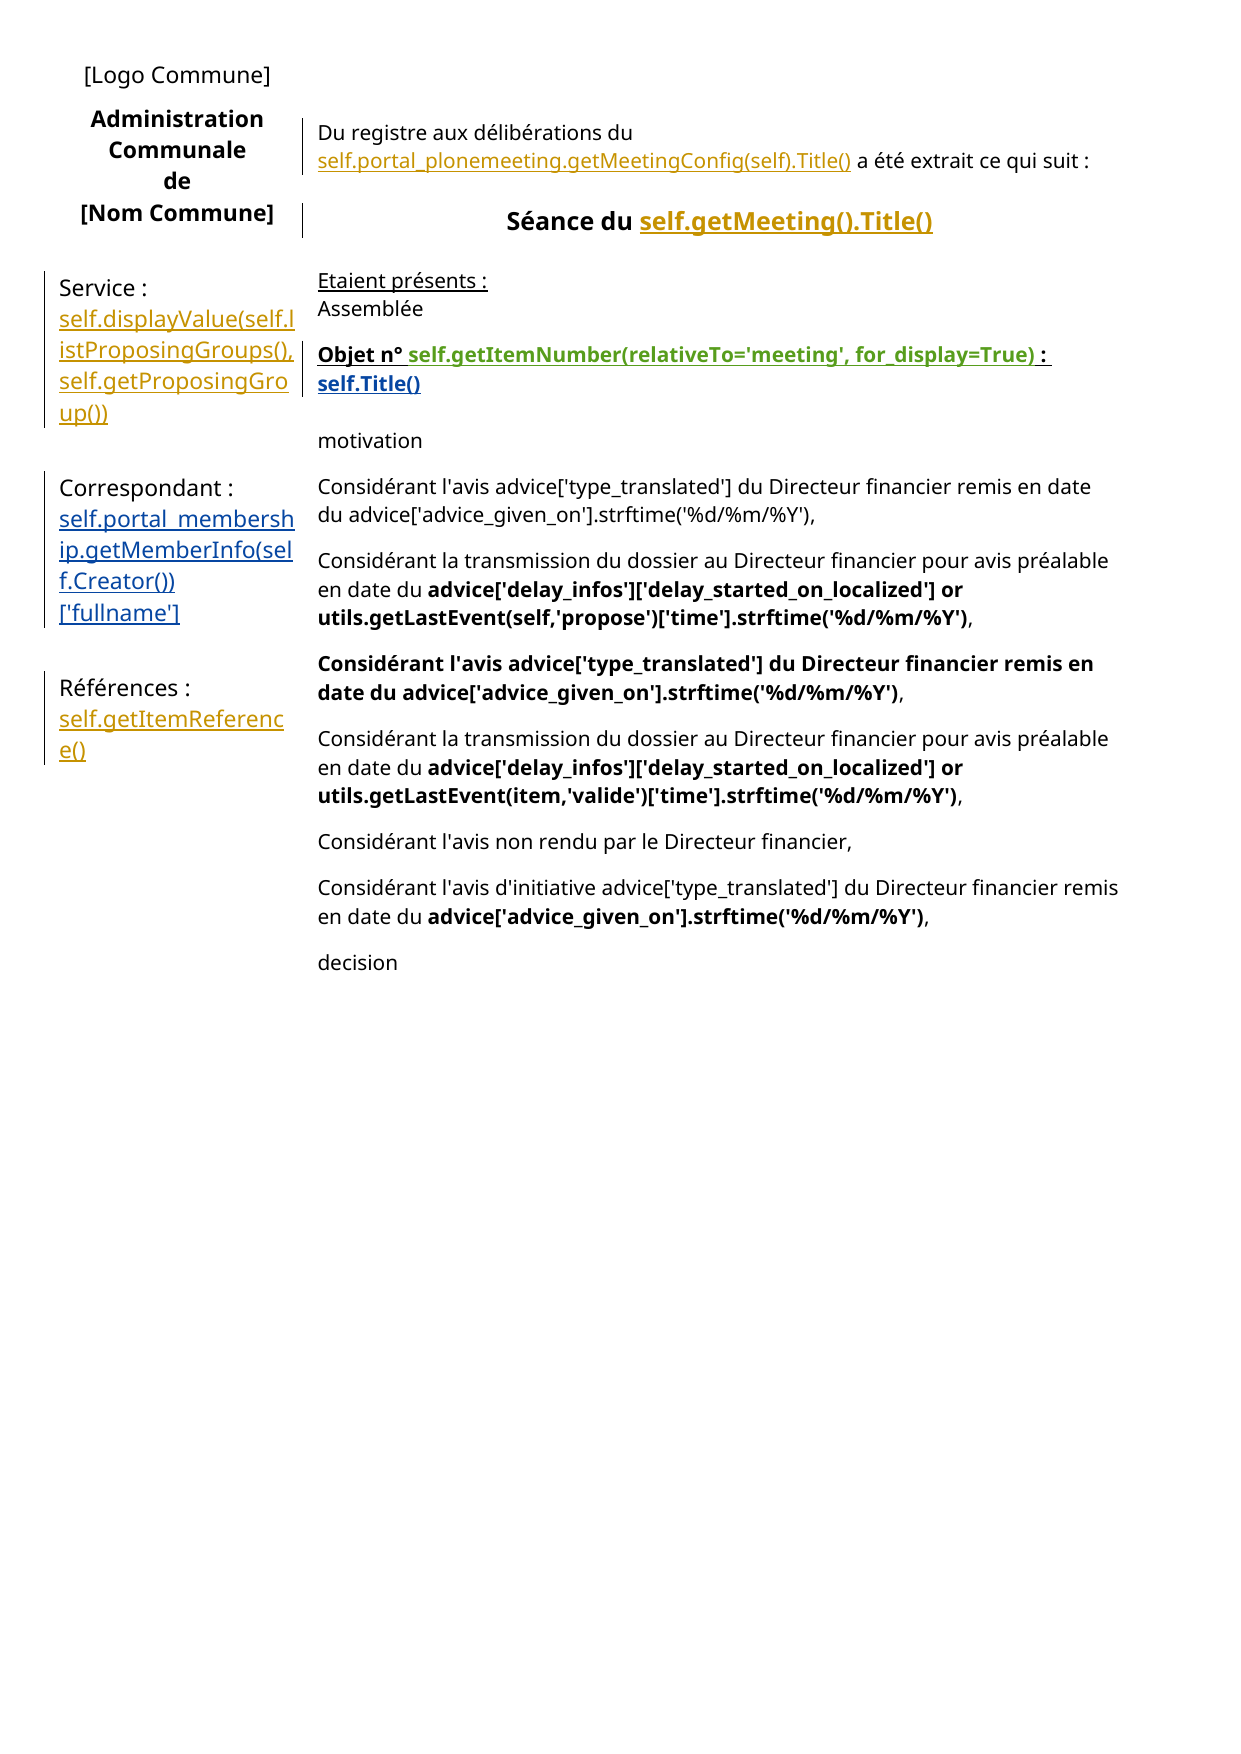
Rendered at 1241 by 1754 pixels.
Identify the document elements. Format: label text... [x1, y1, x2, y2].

text Considérant l'avis d'initiative advice['type_translated'] du Directeur financier remis en date du advice['advice_given_on'].strftime('%d/%m/%Y'), [317, 873, 1122, 930]
text Objet n° self.getItemNumber(relativeTo='meeting', for_display=True) : self.Title() [317, 341, 1122, 397]
text [Logo Commune] [59, 59, 295, 90]
text Service : self.displayValue(self.l [59, 240, 295, 329]
text Etaient présents : [317, 237, 1122, 294]
text Considérant la transmission du dossier au Directeur financier pour avis préalable en date du advice['delay_infos']['delay_started_on_localized'] or utils.getLastEvent(self,'propose')['time'].strftime('%d/%m/%Y'), [317, 547, 1122, 632]
text ip.getMemberInfo(self.Creator())['fullname'] [59, 531, 295, 628]
text Correspondant : self.portal_membersh [59, 440, 295, 529]
text Considérant l'avis non rendu par le Directeur financier, [317, 827, 1122, 856]
text Références : self.getItemReference() [59, 640, 295, 765]
text Considérant l'avis advice['type_translated'] du Directeur financier remis en date du advice['advice_given_on'].strftime('%d/%m/%Y'), [317, 649, 1122, 706]
text Considérant l'avis advice['type_translated'] du Directeur financier remis en date du advice['advice_given_on'].strftime('%d/%m/%Y'), [317, 472, 1122, 529]
text Considérant la transmission du dossier au Directeur financier pour avis préalable en date du advice['delay_infos']['delay_started_on_localized'] or utils.getLastEvent(item,'valide')['time'].strftime('%d/%m/%Y'), [317, 724, 1122, 809]
text decision [317, 948, 1122, 976]
text motivation [317, 426, 1122, 454]
text istProposingGroups(),self.getProposingGroup()) [59, 331, 295, 428]
text Administration Communale de [Nom Commune] [59, 103, 295, 228]
text Assemblée [317, 294, 1122, 323]
text Du registre aux délibérations du self.portal_plonemeeting.getMeetingConfig(self).Title() a été extrait ce qui suit : [317, 118, 1122, 203]
text Séance du self.getMeeting().Title() [317, 203, 1122, 237]
